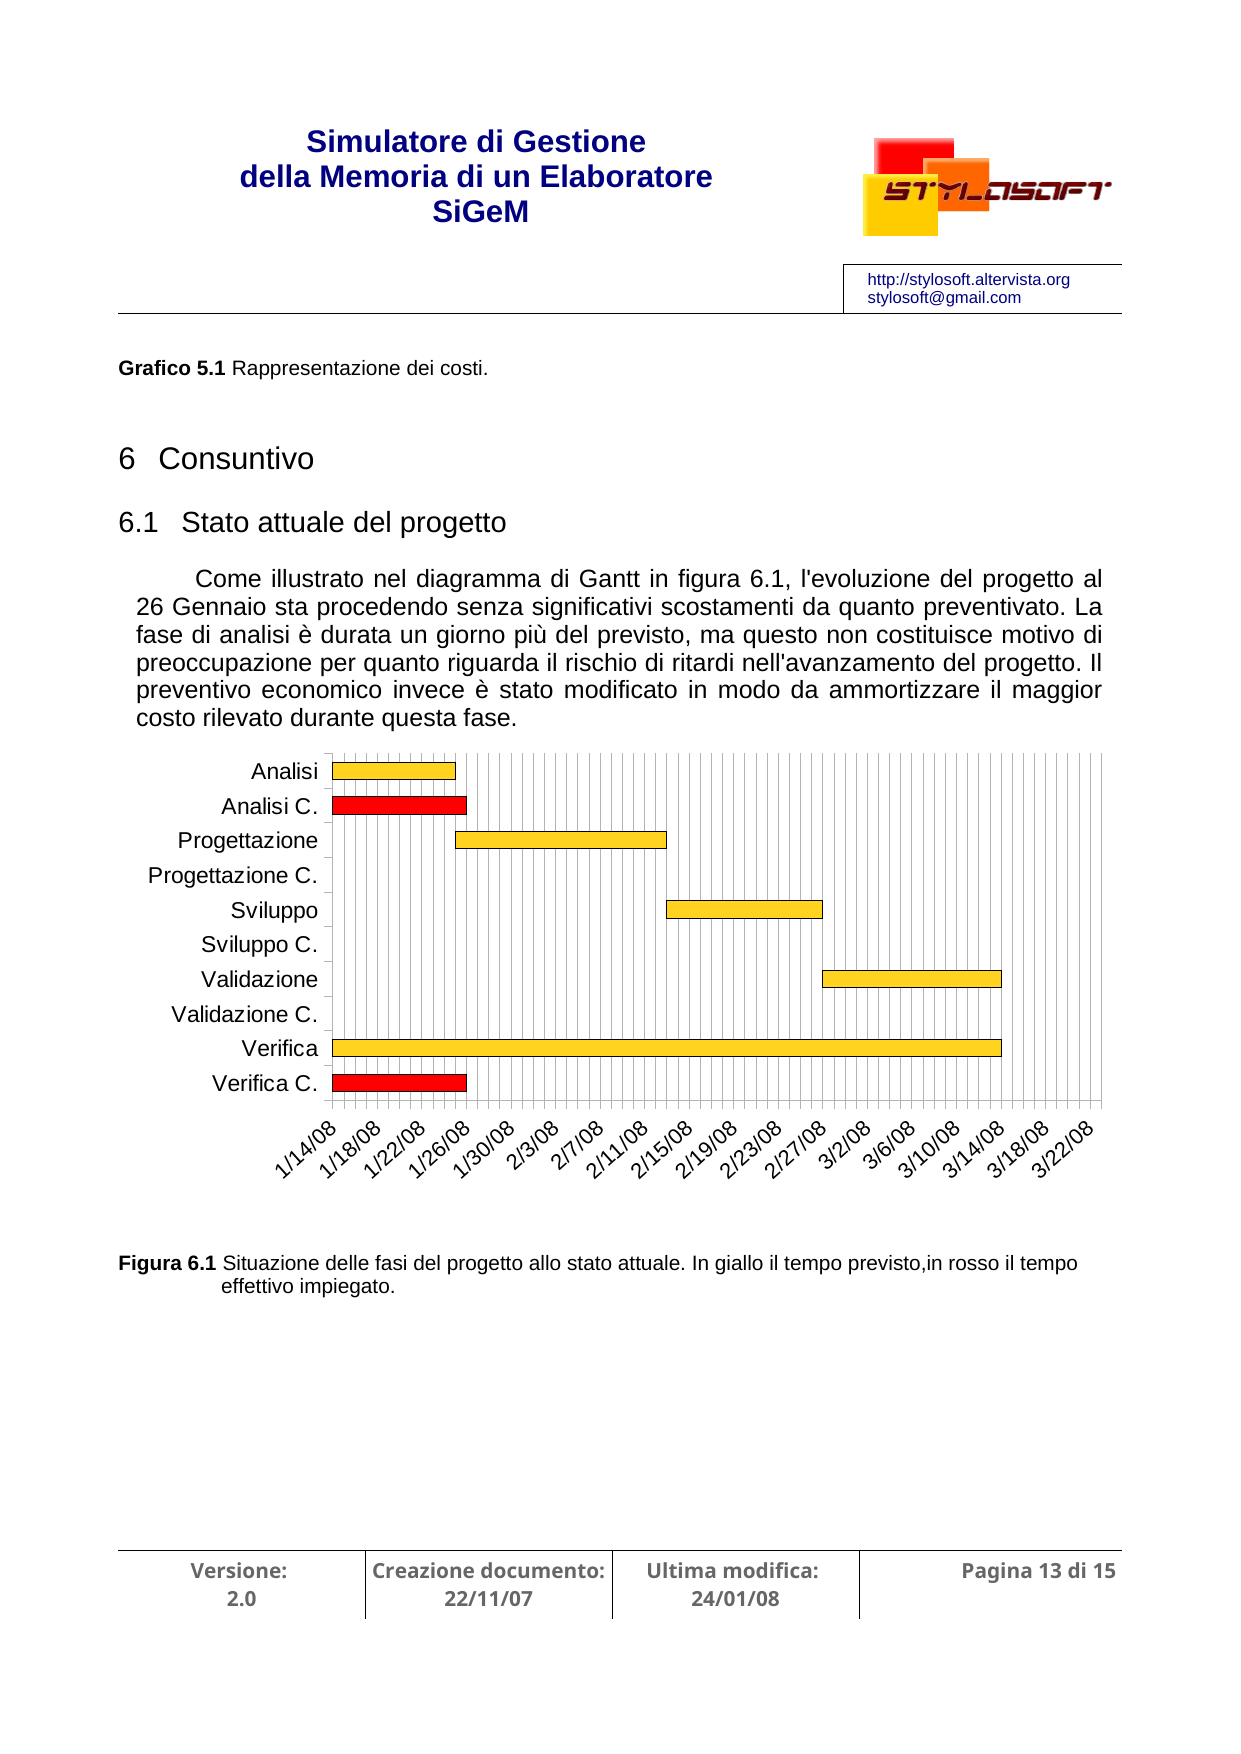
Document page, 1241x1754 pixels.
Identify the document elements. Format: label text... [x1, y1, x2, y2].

subtitle Consuntivo [118, 441, 1122, 476]
picture [848, 123, 1117, 247]
text Figura 6.1 Situazione delle fasi del progetto allo stato attuale. In giallo il tempo previsto,in rosso il tempo effettivo impiegato. [118, 744, 1122, 1298]
text Grafico 5.1 Rappresentazione dei costi. [118, 357, 1122, 380]
text Come illustrato nel diagramma di Gantt in figura 6.1, l'evoluzione del progetto al 26 Gennaio sta procedendo senza significativi scostamenti da quanto preventivato. La fase di analisi è durata un giorno più del previsto, ma questo non costituisce motivo di preoccupazione per quanto riguarda il rischio di ritardi nell'avanzamento del progetto. Il preventivo economico invece è stato modificato in modo da ammortizzare il maggior costo rilevato durante questa fase. [136, 565, 1104, 732]
subtitle Stato attuale del progetto [118, 506, 1122, 538]
